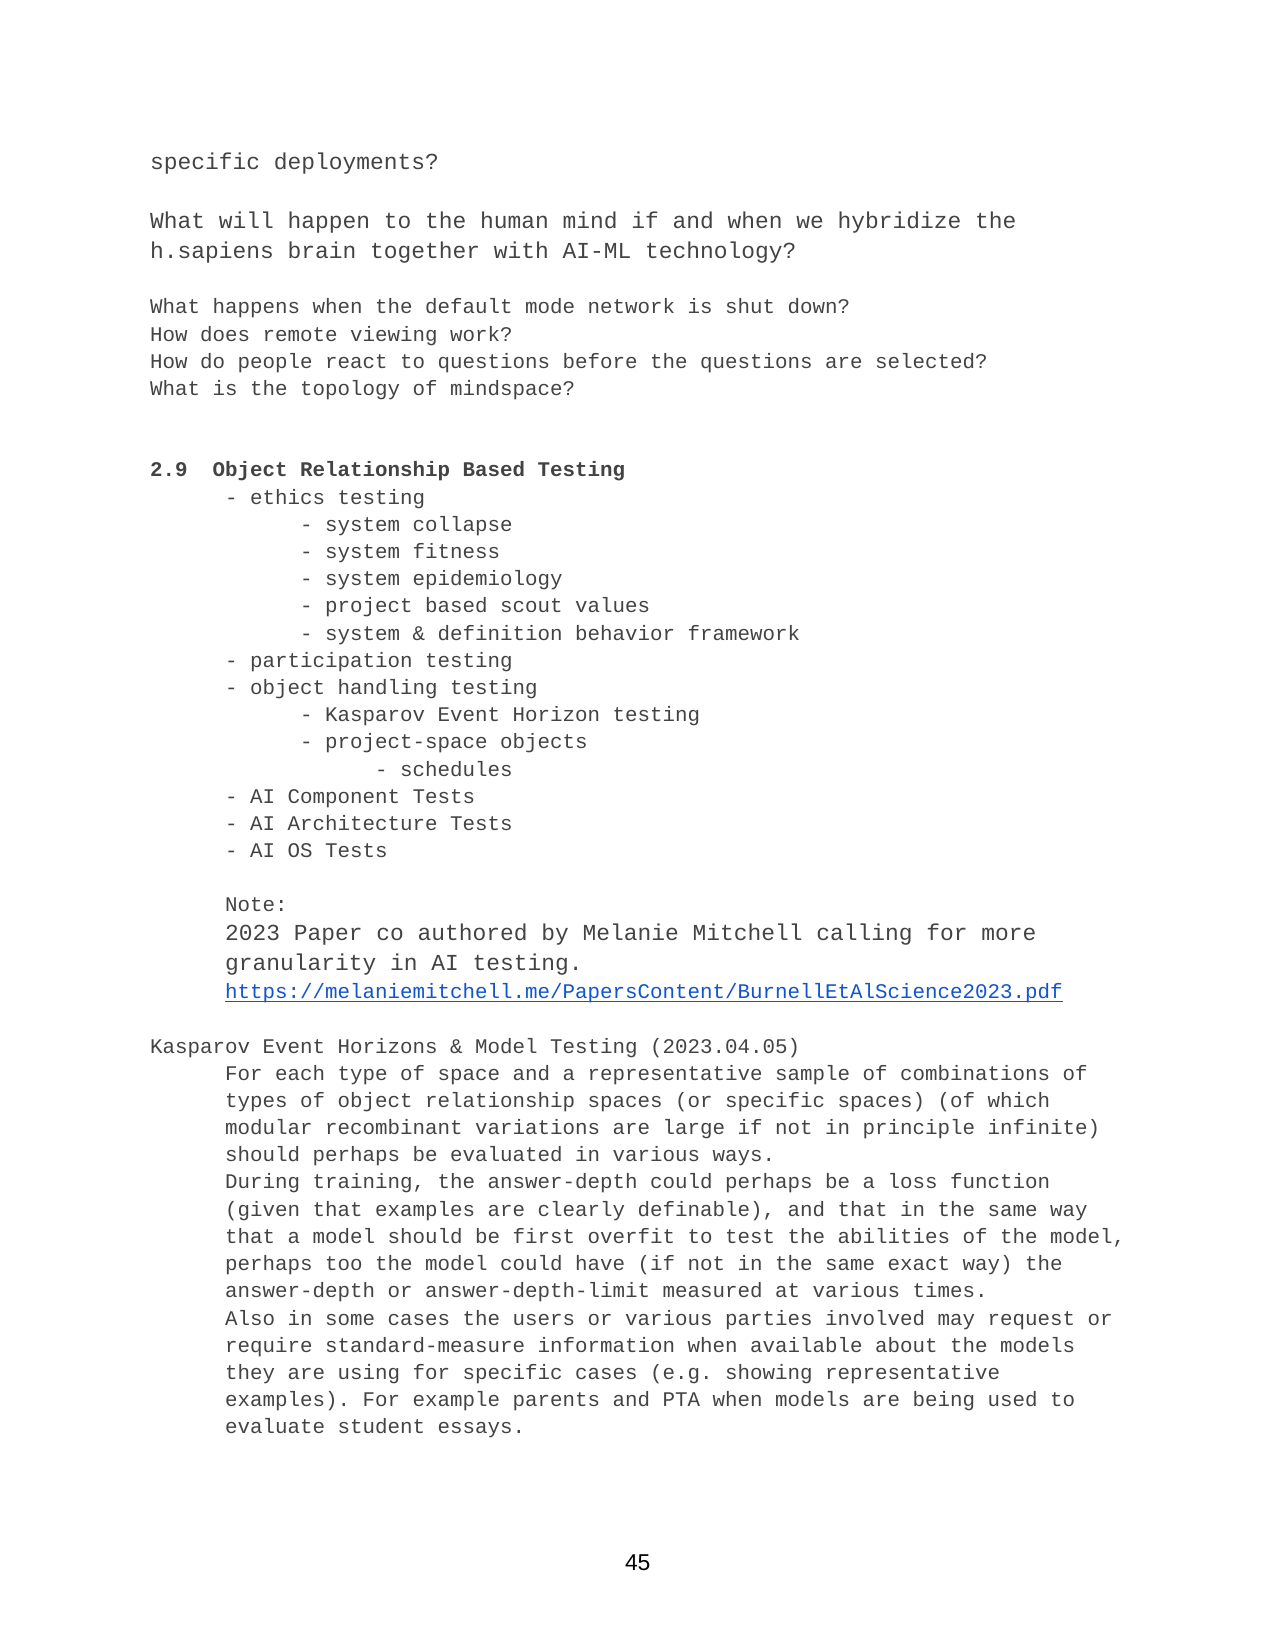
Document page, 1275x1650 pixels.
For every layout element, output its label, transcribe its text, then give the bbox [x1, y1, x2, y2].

text How does remote viewing work? [150, 323, 1125, 347]
text - ethics testing [225, 487, 1125, 510]
text 2.9 Object Relationship Based Testing [150, 459, 1125, 483]
text Kasparov Event Horizons & Model Testing (2023.04.05) [150, 1036, 1125, 1059]
text - AI OS Tests [225, 840, 1125, 864]
text should perhaps be evaluated in various ways. [225, 1144, 1125, 1168]
text - system collapse [225, 514, 1125, 537]
text - AI Component Tests [225, 786, 1125, 809]
text - participation testing [225, 650, 1125, 673]
text How do people react to questions before the questions are selected? [150, 351, 1125, 374]
text - object handling testing [225, 677, 1125, 701]
text What happens when the default mode network is shut down? [150, 296, 1125, 320]
text For each type of space and a representative sample of combinations of types of object relationship spaces (or specific spaces) (of which modular recombinant variations are large if not in principle infinite) [225, 1063, 1125, 1141]
text https://melaniemitchell.me/PapersContent/BurnellEtAlScience2023.pdf [150, 981, 1125, 1005]
text - system epidemiology [225, 568, 1125, 592]
text Also in some cases the users or various parties involved may request or require standard-measure information when available about the models they are using for specific cases (e.g. showing representative examples). For example parents and PTA when models are being used to evaluate student essays. [225, 1307, 1125, 1440]
text - project-space objects [225, 731, 1125, 755]
text - AI Architecture Tests [225, 813, 1125, 837]
text - system fitness [225, 541, 1125, 565]
text What will happen to the human mind if and when we hybridize the h.sapiens brain together with AI-ML technology? [150, 209, 1125, 265]
text - project based scout values [225, 595, 1125, 619]
text - system & definition behavior framework [225, 623, 1125, 646]
text - schedules [225, 758, 1125, 782]
text What is the topology of mindspace? [150, 378, 1125, 402]
text - Kasparov Event Horizon testing [225, 704, 1125, 728]
text Note: [225, 894, 1125, 918]
text specific deployments? [150, 150, 1125, 176]
text During training, the answer-depth could perhaps be a loss function (given that examples are clearly definable), and that in the same way that a model should be first overfit to test the abilities of the model, perhaps too the model could have (if not in the same exact way) the answer-depth or answer-depth-limit measured at various times. [225, 1172, 1125, 1304]
text 2023 Paper co authored by Melanie Mitchell calling for more granularity in AI testing. [225, 922, 1125, 977]
